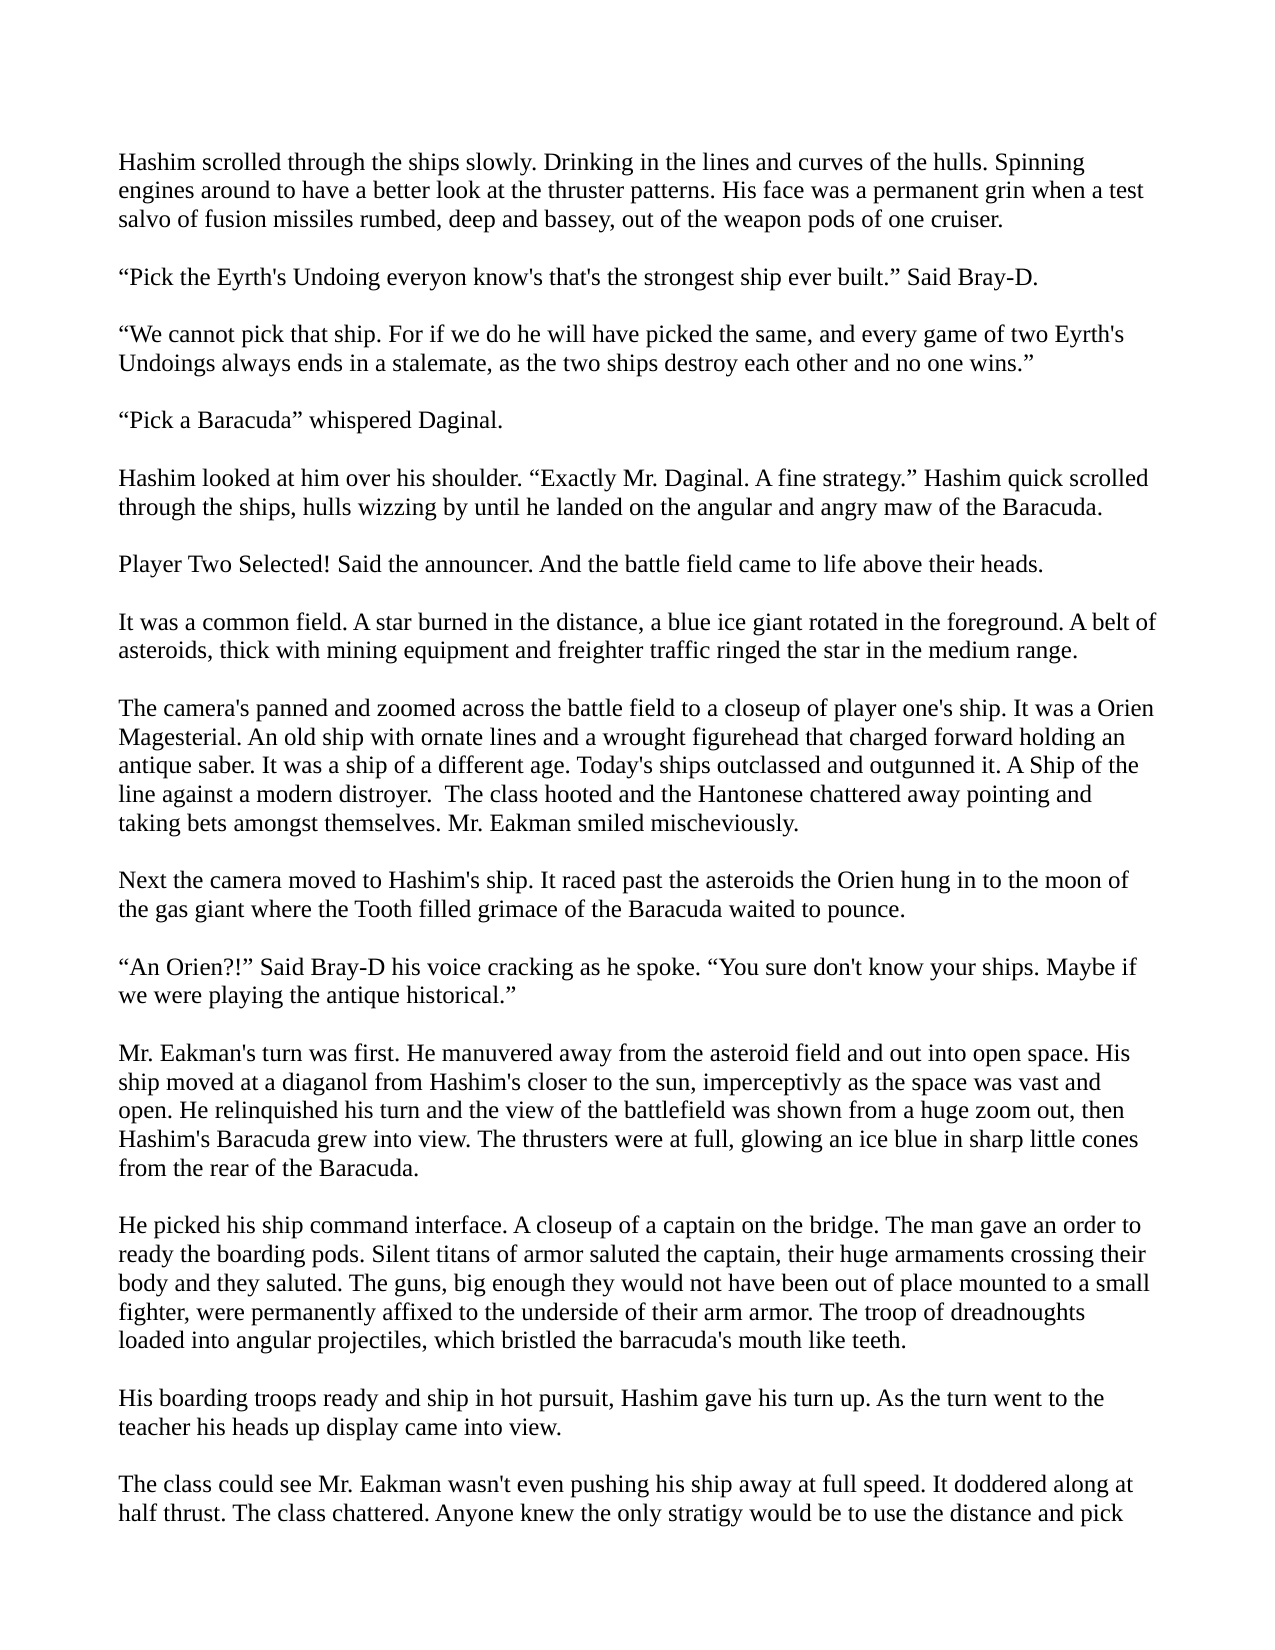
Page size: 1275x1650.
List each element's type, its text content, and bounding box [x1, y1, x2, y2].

text Mr. Eakman's turn was first. He manuvered away from the asteroid field and out into open space. His ship moved at a diaganol from Hashim's closer to the sun, imperceptivly as the space was vast and open. He relinquished his turn and the view of the battlefield was shown from a huge zoom out, then Hashim's Baracuda grew into view. The thrusters were at full, glowing an ice blue in sharp little cones from the rear of the Baracuda. He picked his ship command interface. A closeup of a captain on the bridge. The man gave an order to ready the boarding pods. Silent titans of armor saluted the captain, their huge armaments crossing their body and they saluted. The guns, big enough they would not have been out of place mounted to a small fighter, were permanently affixed to the underside of their arm armor. The troop of dreadnoughts loaded into angular projectiles, which bristled the barracuda's mouth like teeth. [118, 1038, 1157, 1354]
text His boarding troops ready and ship in hot pursuit, Hashim gave his turn up. As the turn went to the teacher his heads up display came into view. [118, 1383, 1157, 1441]
text Next the camera moved to Hashim's ship. It raced past the asteroids the Orien hung in to the moon of the gas giant where the Tooth filled grimace of the Baracuda waited to pounce. [118, 866, 1157, 923]
text “Pick a Baracuda” whispered Daginal. [118, 406, 1157, 434]
text The camera's panned and zoomed across the battle field to a closeup of player one's ship. It was a Orien Magesterial. An old ship with ornate lines and a wrought figurehead that charged forward holding an antique saber. It was a ship of a different age. Today's ships outclassed and outgunned it. A Ship of the line against a modern distroyer. The class hooted and the Hantonese chattered away pointing and taking bets amongst themselves. Mr. Eakman smiled mischeviously. [118, 693, 1157, 837]
text “Pick the Eyrth's Undoing everyon know's that's the strongest ship ever built.” Said Bray-D. “We cannot pick that ship. For if we do he will have picked the same, and every game of two Eyrth's Undoings always ends in a stalemate, as the two ships destroy each other and no one wins.” [118, 262, 1157, 377]
text Player Two Selected! Said the announcer. And the battle field came to life above their heads. [118, 549, 1157, 578]
text Hashim looked at him over his shoulder. “Exactly Mr. Daginal. A fine strategy.” Hashim quick scrolled through the ships, hulls wizzing by until he landed on the angular and angry maw of the Baracuda. [118, 463, 1157, 521]
text The class could see Mr. Eakman wasn't even pushing his ship away at full speed. It doddered along at half thrust. The class chattered. Anyone knew the only stratigy would be to use the distance and pick [118, 1469, 1157, 1527]
text “An Orien?!” Said Bray-D his voice cracking as he spoke. “You sure don't know your ships. Maybe if we were playing the antique historical.” [118, 952, 1157, 1009]
text Hashim scrolled through the ships slowly. Drinking in the lines and curves of the hulls. Spinning engines around to have a better look at the thruster patterns. His face was a permanent grin when a test salvo of fusion missiles rumbed, deep and bassey, out of the weapon pods of one cruiser. [118, 147, 1157, 233]
text It was a common field. A star burned in the distance, a blue ice giant rotated in the foreground. A belt of asteroids, thick with mining equipment and freighter traffic ringed the star in the medium range. [118, 607, 1157, 664]
